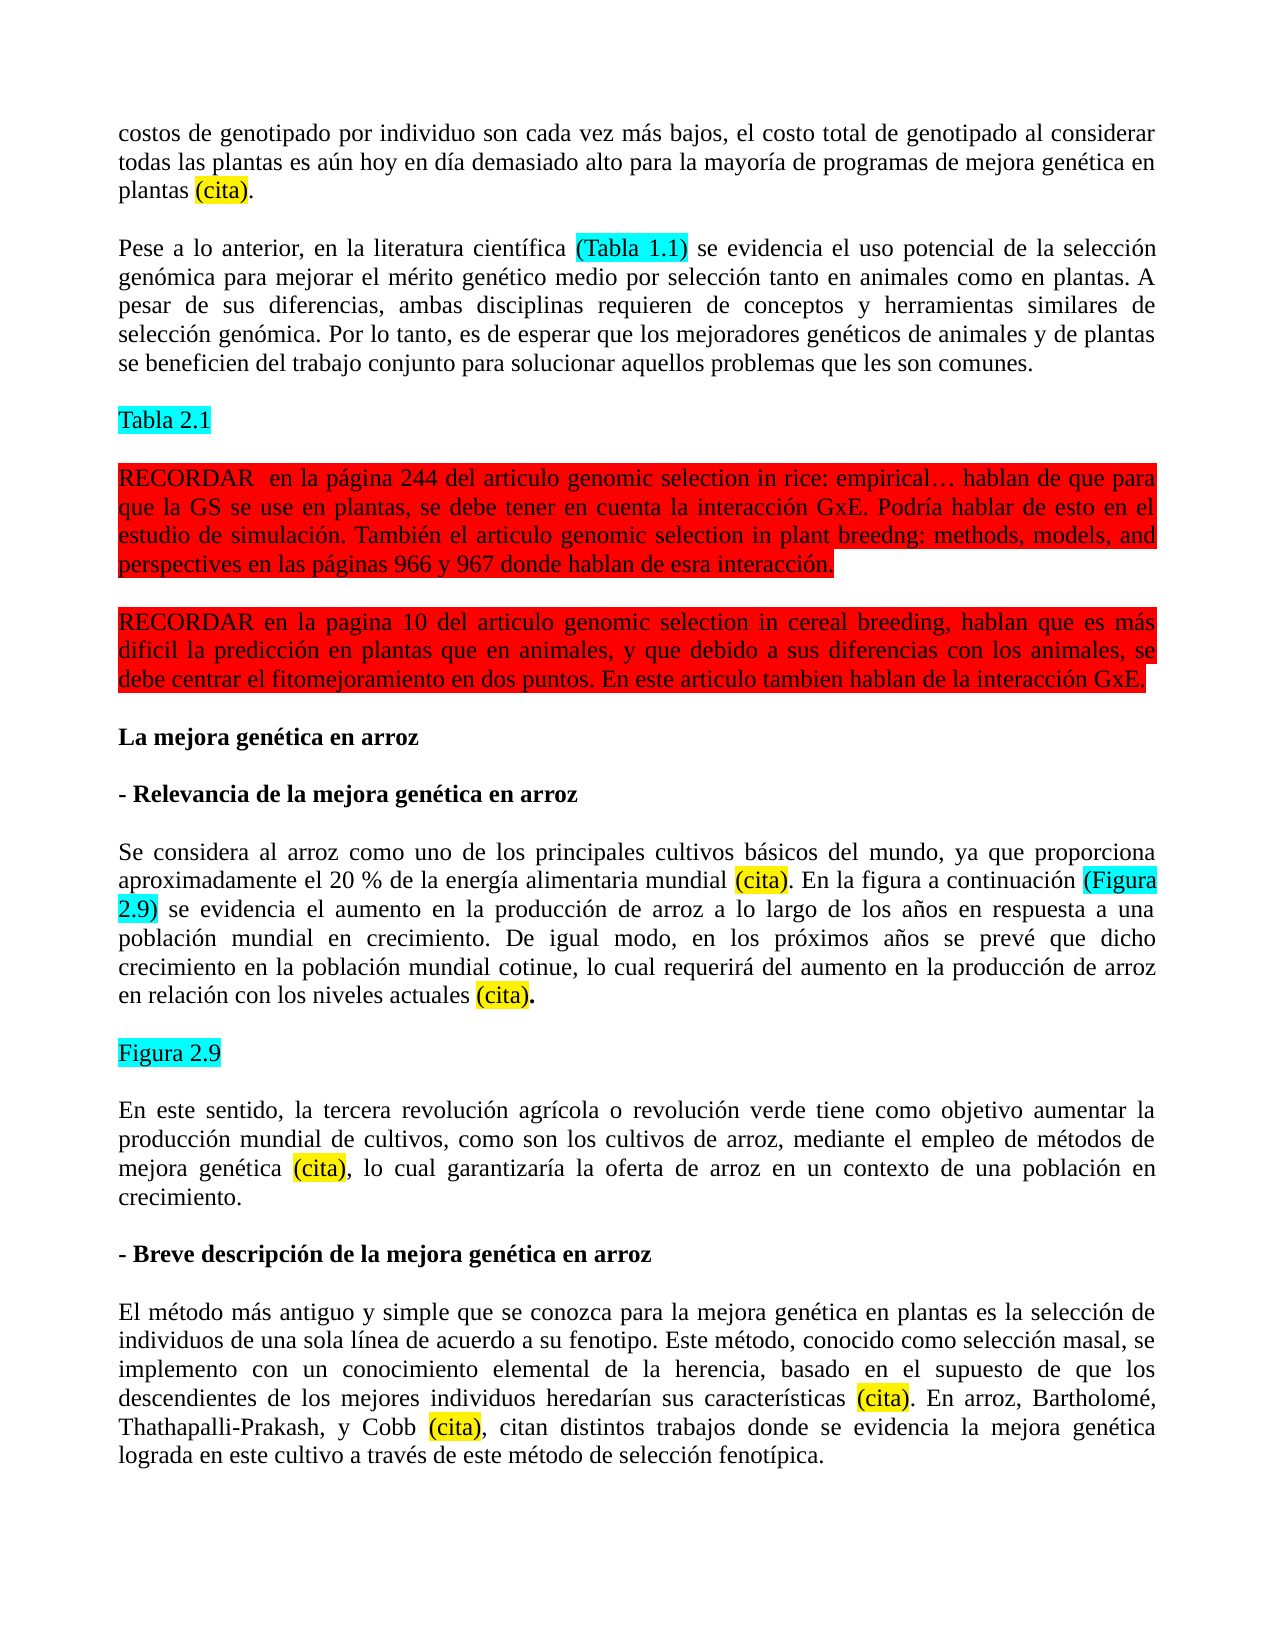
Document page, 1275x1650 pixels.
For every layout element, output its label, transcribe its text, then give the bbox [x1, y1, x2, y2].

text RECORDAR en la pagina 10 del articulo genomic selection in cereal breeding, hablan que es más dificil la predicción en plantas que en animales, y que debido a sus diferencias con los animales, se debe centrar el fitomejoramiento en dos puntos. En este articulo tambien hablan de la interacción GxE. [118, 607, 1157, 693]
text En este sentido, la tercera revolución agrícola o revolución verde tiene como objetivo aumentar la producción mundial de cultivos, como son los cultivos de arroz, mediante el empleo de métodos de mejora genética (cita), lo cual garantizaría la oferta de arroz en un contexto de una población en crecimiento. [118, 1096, 1157, 1211]
text - Relevancia de la mejora genética en arroz [118, 779, 1157, 808]
text Tabla 2.1 [118, 406, 1157, 434]
text Se considera al arroz como uno de los principales cultivos básicos del mundo, ya que proporciona aproximadamente el 20 % de la energía alimentaria mundial (cita). En la figura a continuación (Figura 2.9) se evidencia el aumento en la producción de arroz a lo largo de los años en respuesta a una población mundial en crecimiento. De igual modo, en los próximos años se prevé que dicho crecimiento en la población mundial cotinue, lo cual requerirá del aumento en la producción de arroz en relación con los niveles actuales (cita). [118, 837, 1157, 1009]
text RECORDAR en la página 244 del articulo genomic selection in rice: empirical… hablan de que para que la GS se use en plantas, se debe tener en cuenta la interacción GxE. Podría hablar de esto en el estudio de simulación. También el articulo genomic selection in plant breedng: methods, models, and perspectives en las páginas 966 y 967 donde hablan de esra interacción. [118, 463, 1157, 578]
text Pese a lo anterior, en la literatura científica (Tabla 1.1) se evidencia el uso potencial de la selección genómica para mejorar el mérito genético medio por selección tanto en animales como en plantas. A pesar de sus diferencias, ambas disciplinas requieren de conceptos y herramientas similares de selección genómica. Por lo tanto, es de esperar que los mejoradores genéticos de animales y de plantas se beneficien del trabajo conjunto para solucionar aquellos problemas que les son comunes. [118, 233, 1157, 377]
text El método más antiguo y simple que se conozca para la mejora genética en plantas es la selección de individuos de una sola línea de acuerdo a su fenotipo. Este método, conocido como selección masal, se implemento con un conocimiento elemental de la herencia, basado en el supuesto de que los descendientes de los mejores individuos heredarían sus características (cita). En arroz, Bartholomé, Thathapalli-Prakash, y Cobb (cita), citan distintos trabajos donde se evidencia la mejora genética lograda en este cultivo a través de este método de selección fenotípica. [118, 1297, 1157, 1469]
text - Breve descripción de la mejora genética en arroz [118, 1239, 1157, 1268]
text La mejora genética en arroz [118, 722, 1157, 751]
text costos de genotipado por individuo son cada vez más bajos, el costo total de genotipado al considerar todas las plantas es aún hoy en día demasiado alto para la mayoría de programas de mejora genética en plantas (cita). [118, 118, 1157, 204]
text Figura 2.9 [118, 1038, 1157, 1067]
